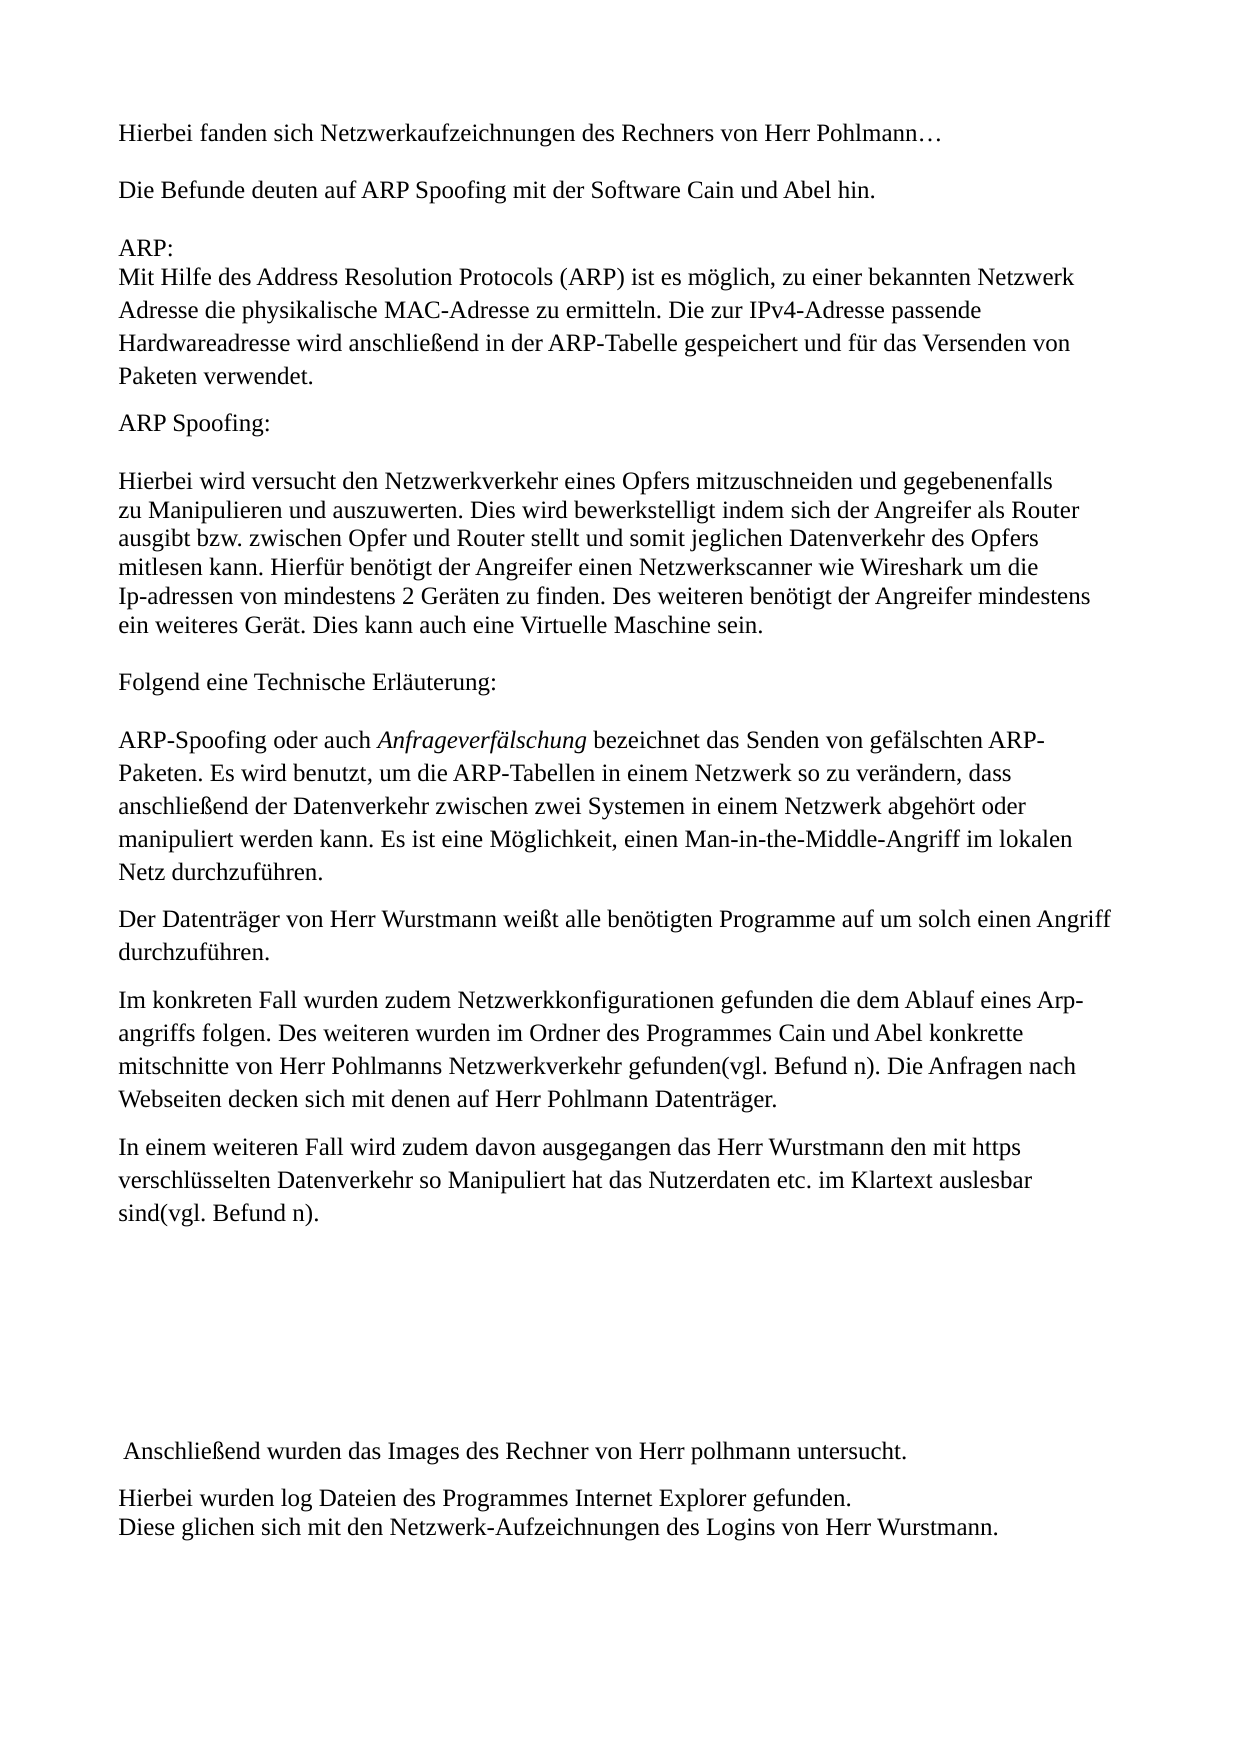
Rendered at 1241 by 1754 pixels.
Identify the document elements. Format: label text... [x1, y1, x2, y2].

text Anschließend wurden das Images des Rechner von Herr polhmann untersucht. [118, 1436, 1122, 1464]
text Im konkreten Fall wurden zudem Netzwerkkonfigurationen gefunden die dem Ablauf eines Arp- angriffs folgen. Des weiteren wurden im Ordner des Programmes Cain und Abel konkrette mitschnitte von Herr Pohlmanns Netzwerkverkehr gefunden(vgl. Befund n). Die Anfragen nach Webseiten decken sich mit denen auf Herr Pohlmann Datenträger. [118, 985, 1122, 1113]
text Hierbei wird versucht den Netzwerkverkehr eines Opfers mitzuschneiden und gegebenenfalls [118, 466, 1122, 495]
text Die Befunde deuten auf ARP Spoofing mit der Software Cain und Abel hin. [118, 176, 1122, 204]
text zu Manipulieren und auszuwerten. Dies wird bewerkstelligt indem sich der Angreifer als Router ausgibt bzw. zwischen Opfer und Router stellt und somit jeglichen Datenverkehr des Opfers mitlesen kann. Hierfür benötigt der Angreifer einen Netzwerkscanner wie Wireshark um die [118, 495, 1122, 581]
text Diese glichen sich mit den Netzwerk-Aufzeichnungen des Logins von Herr Wurstmann. [118, 1512, 1122, 1541]
text ARP Spoofing: [118, 408, 1122, 437]
text Hierbei fanden sich Netzwerkaufzeichnungen des Rechners von Herr Pohlmann… [118, 118, 1122, 147]
text Folgend eine Technische Erläuterung: [118, 667, 1122, 696]
text Der Datenträger von Herr Wurstmann weißt alle benötigten Programme auf um solch einen Angriff durchzuführen. [118, 904, 1122, 966]
text Ip-adressen von mindestens 2 Geräten zu finden. Des weiteren benötigt der Angreifer mindestens ein weiteres Gerät. Dies kann auch eine Virtuelle Maschine sein. [118, 581, 1122, 638]
text ARP-Spoofing oder auch Anfrageverfälschung bezeichnet das Senden von gefälschten ARP-Paketen. Es wird benutzt, um die ARP-Tabellen in einem Netzwerk so zu verändern, dass anschließend der Datenverkehr zwischen zwei Systemen in einem Netzwerk abgehört oder manipuliert werden kann. Es ist eine Möglichkeit, einen Man-in-the-Middle-Angriff im lokalen Netz durchzuführen. [118, 725, 1122, 886]
text In einem weiteren Fall wird zudem davon ausgegangen das Herr Wurstmann den mit https verschlüsselten Datenverkehr so Manipuliert hat das Nutzerdaten etc. im Klartext auslesbar sind(vgl. Befund n). [118, 1132, 1122, 1227]
text Mit Hilfe des Address Resolution Protocols (ARP) ist es möglich, zu einer bekannten Netzwerk Adresse die physikalische MAC-Adresse zu ermitteln. Die zur IPv4-Adresse passende Hardwareadresse wird anschließend in der ARP-Tabelle gespeichert und für das Versenden von Paketen verwendet. [118, 262, 1122, 390]
text Hierbei wurden log Dateien des Programmes Internet Explorer gefunden. [118, 1483, 1122, 1512]
text ARP: [118, 233, 1122, 262]
